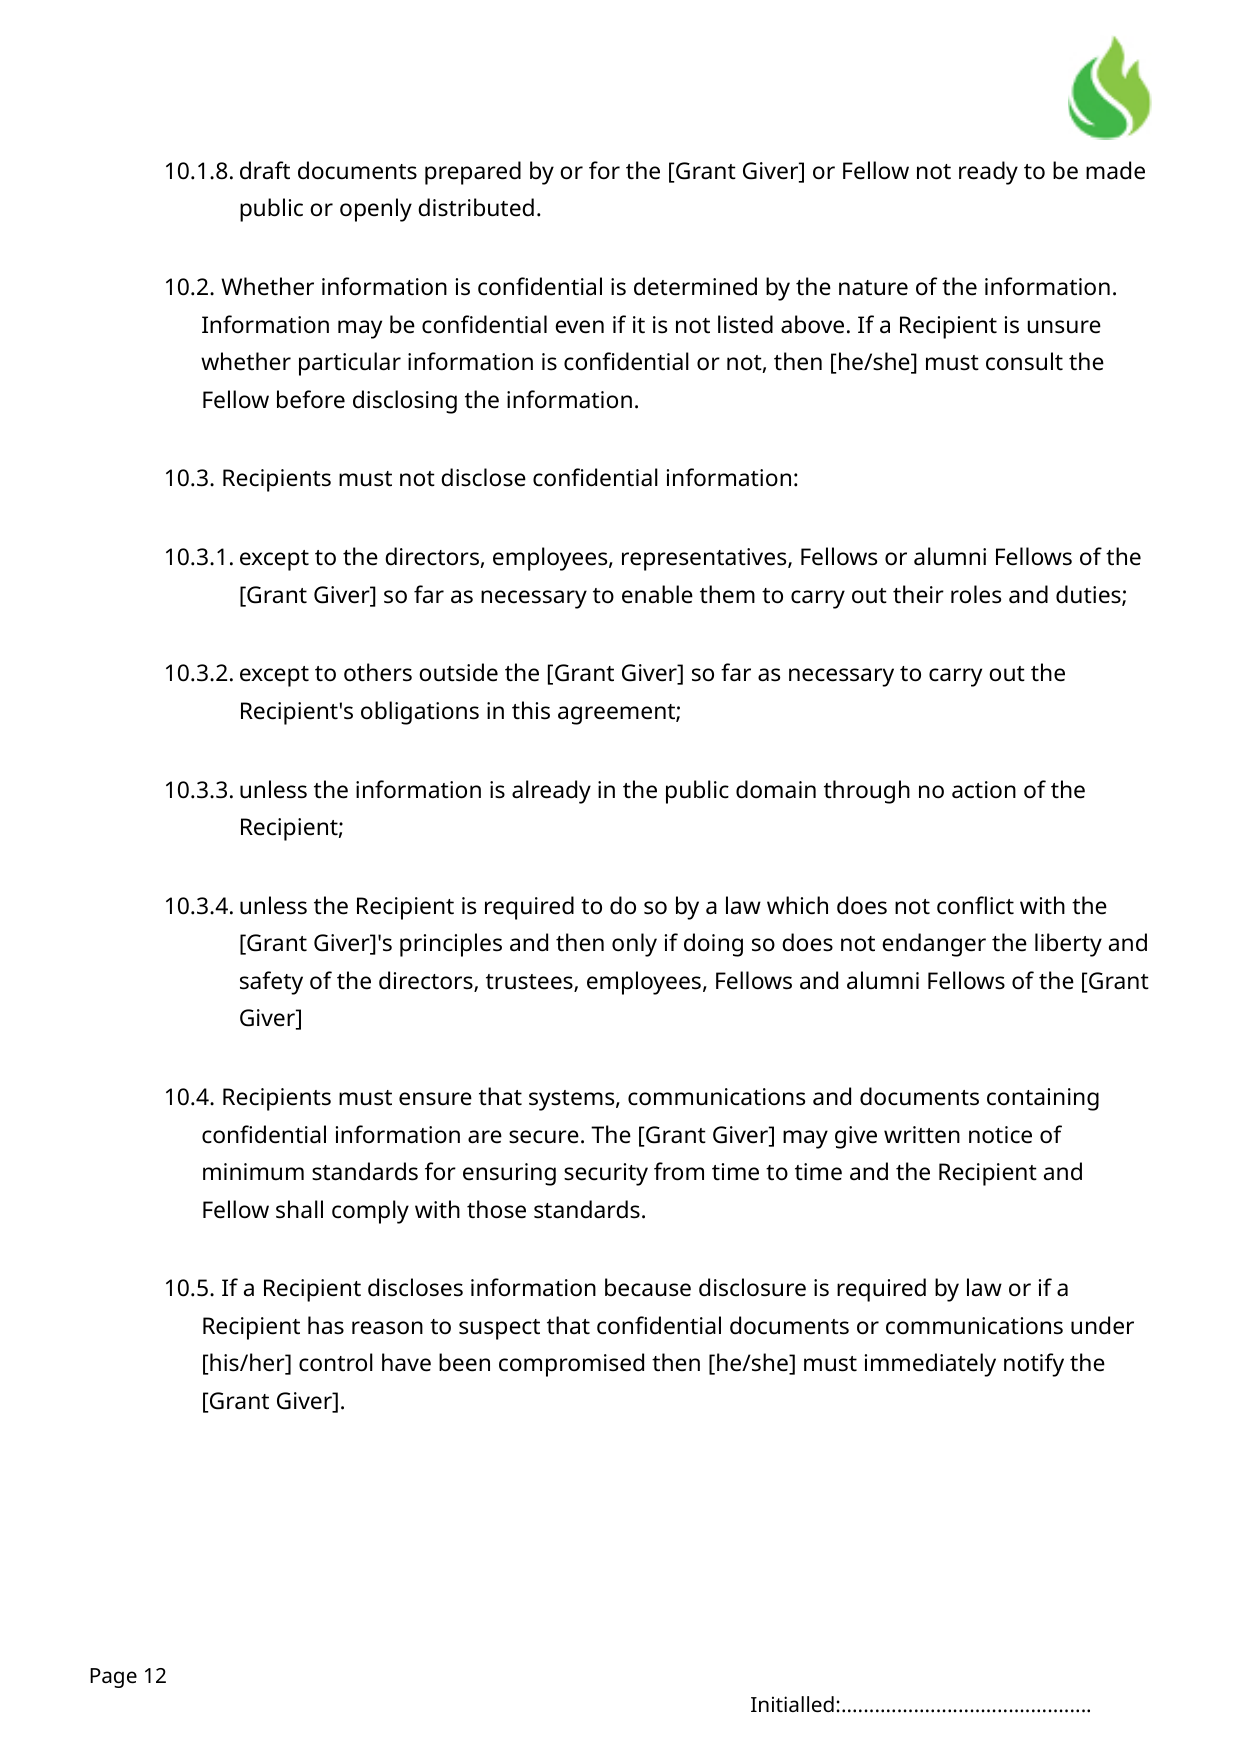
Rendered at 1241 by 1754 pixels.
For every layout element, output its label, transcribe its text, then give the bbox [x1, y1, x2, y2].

subtitle If a Recipient discloses information because disclosure is required by law or if a Recipient has reason to suspect that confidential documents or communications under [his/her] control have been compromised then [he/she] must immediately notify the [Grant Giver]. [163, 1272, 1152, 1416]
subtitle Recipients must not disclose confidential information: [163, 462, 1152, 493]
subtitle Recipients must ensure that systems, communications and documents containing confidential information are secure. The [Grant Giver] may give written notice of minimum standards for ensuring security from time to time and the Recipient and Fellow shall comply with those standards. [163, 1081, 1152, 1225]
subtitle Whether information is confidential is determined by the nature of the information. Information may be confidential even if it is not listed above. If a Recipient is unsure whether particular information is confidential or not, then [he/she] must consult the Fellow before disclosing the information. [163, 271, 1152, 415]
subtitle except to others outside the [Grant Giver] so far as necessary to carry out the Recipient's obligations in this agreement; [163, 657, 1152, 726]
picture [1089, 35, 1152, 114]
subtitle unless the information is already in the public domain through no action of the Recipient; [163, 773, 1152, 842]
subtitle unless the Recipient is required to do so by a law which does not conflict with the [Grant Giver]'s principles and then only if doing so does not endanger the liberty and safety of the directors, trustees, employees, Fellows and alumni Fellows of the [Grant Giver] [163, 890, 1152, 1033]
subtitle draft documents prepared by or for the [Grant Giver] or Fellow not ready to be made public or openly distributed. [163, 155, 1152, 223]
subtitle except to the directors, employees, representatives, Fellows or alumni Fellows of the [Grant Giver] so far as necessary to enable them to carry out their roles and duties; [163, 541, 1152, 610]
